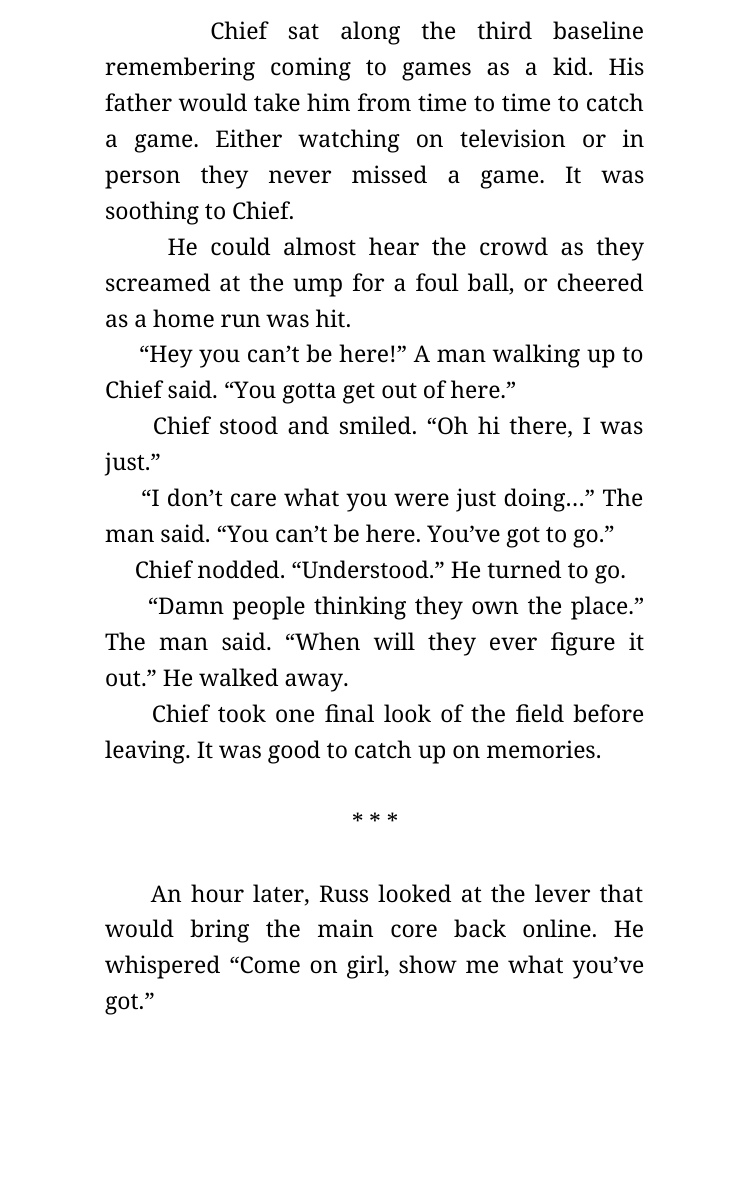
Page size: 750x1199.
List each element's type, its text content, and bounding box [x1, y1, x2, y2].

text Chief stood and smiled. “Oh hi there, I was just.” [105, 410, 645, 477]
text Chief nodded. “Understood.” He turned to go. [105, 554, 645, 585]
text * * * [105, 806, 645, 837]
text He could almost hear the crowd as they screamed at the ump for a foul ball, or cheered as a home run was hit. [105, 231, 645, 334]
text Chief sat along the third baseline remembering coming to games as a kid. His father would take him from time to time to catch a game. Either watching on television or in person they never missed a game. It was soothing to Chief. [105, 15, 645, 226]
text Chief took one final look of the field before leaving. It was good to catch up on memories. [105, 698, 645, 765]
text “Damn people thinking they own the place.” The man said. “When will they ever figure it out.” He walked away. [105, 590, 645, 693]
text An hour later, Russ looked at the lever that would bring the main core back online. He whispered “Come on girl, show me what you’ve got.” [105, 877, 645, 1017]
text “Hey you can’t be here!” A man walking up to Chief said. “You gotta get out of here.” [105, 338, 645, 406]
text “I don’t care what you were just doing…” The man said. “You can’t be here. You’ve got to go.” [105, 482, 645, 549]
